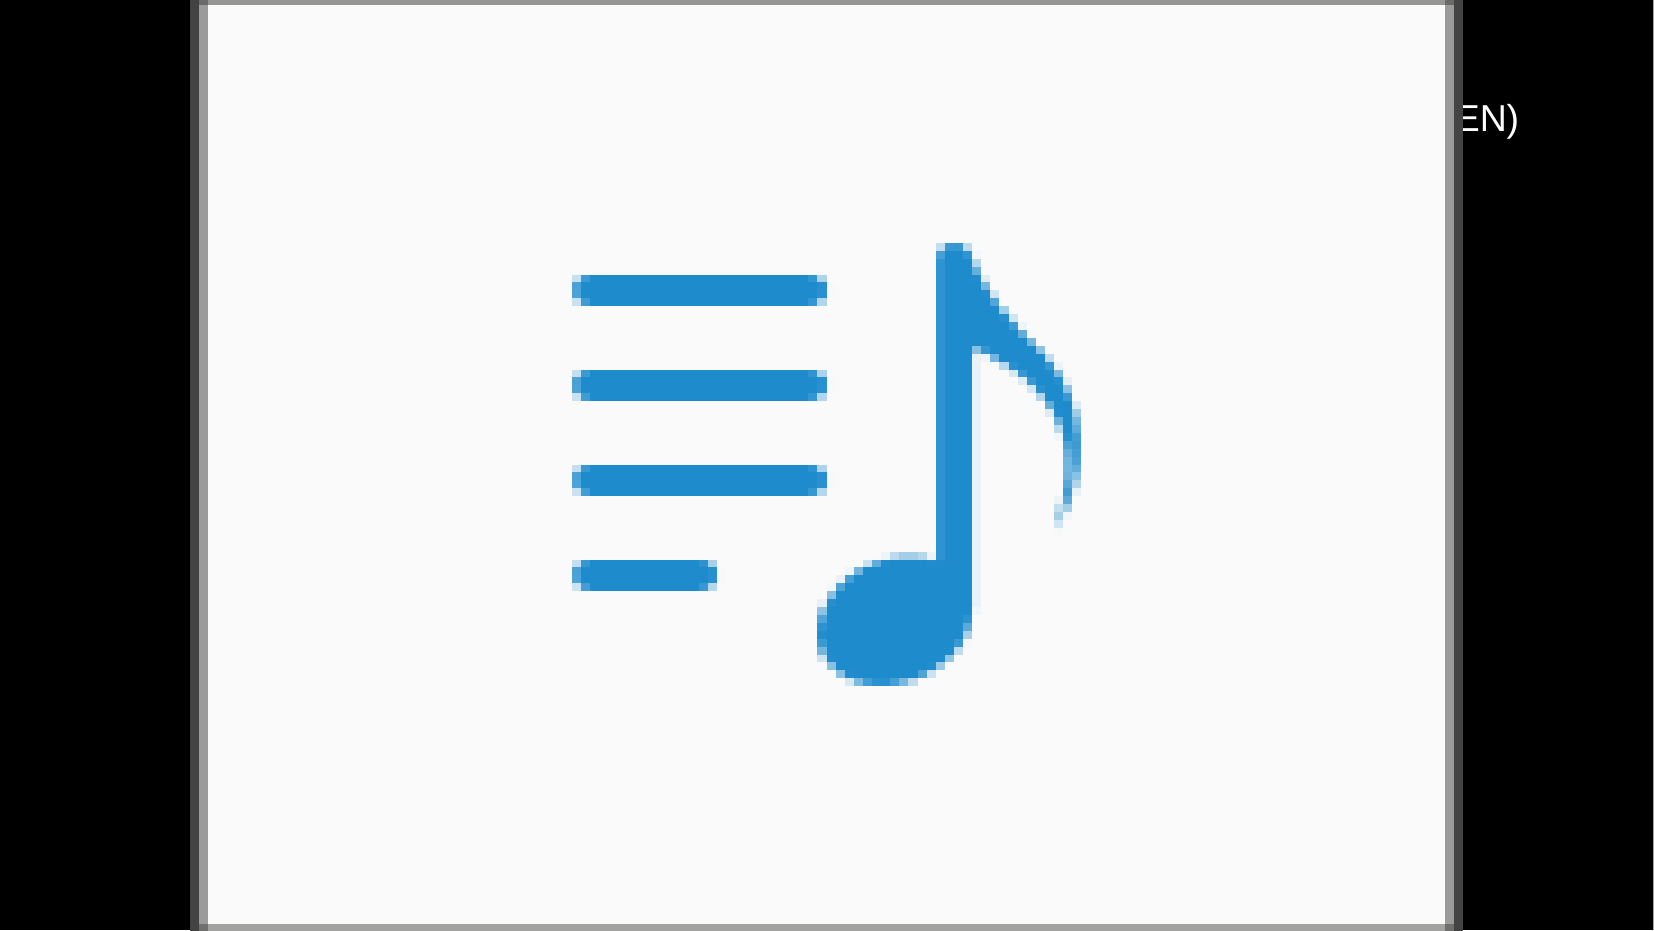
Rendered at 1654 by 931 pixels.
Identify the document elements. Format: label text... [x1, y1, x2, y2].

text_box [189, 0, 1464, 931]
text_box (EN) [1464, 90, 1535, 147]
